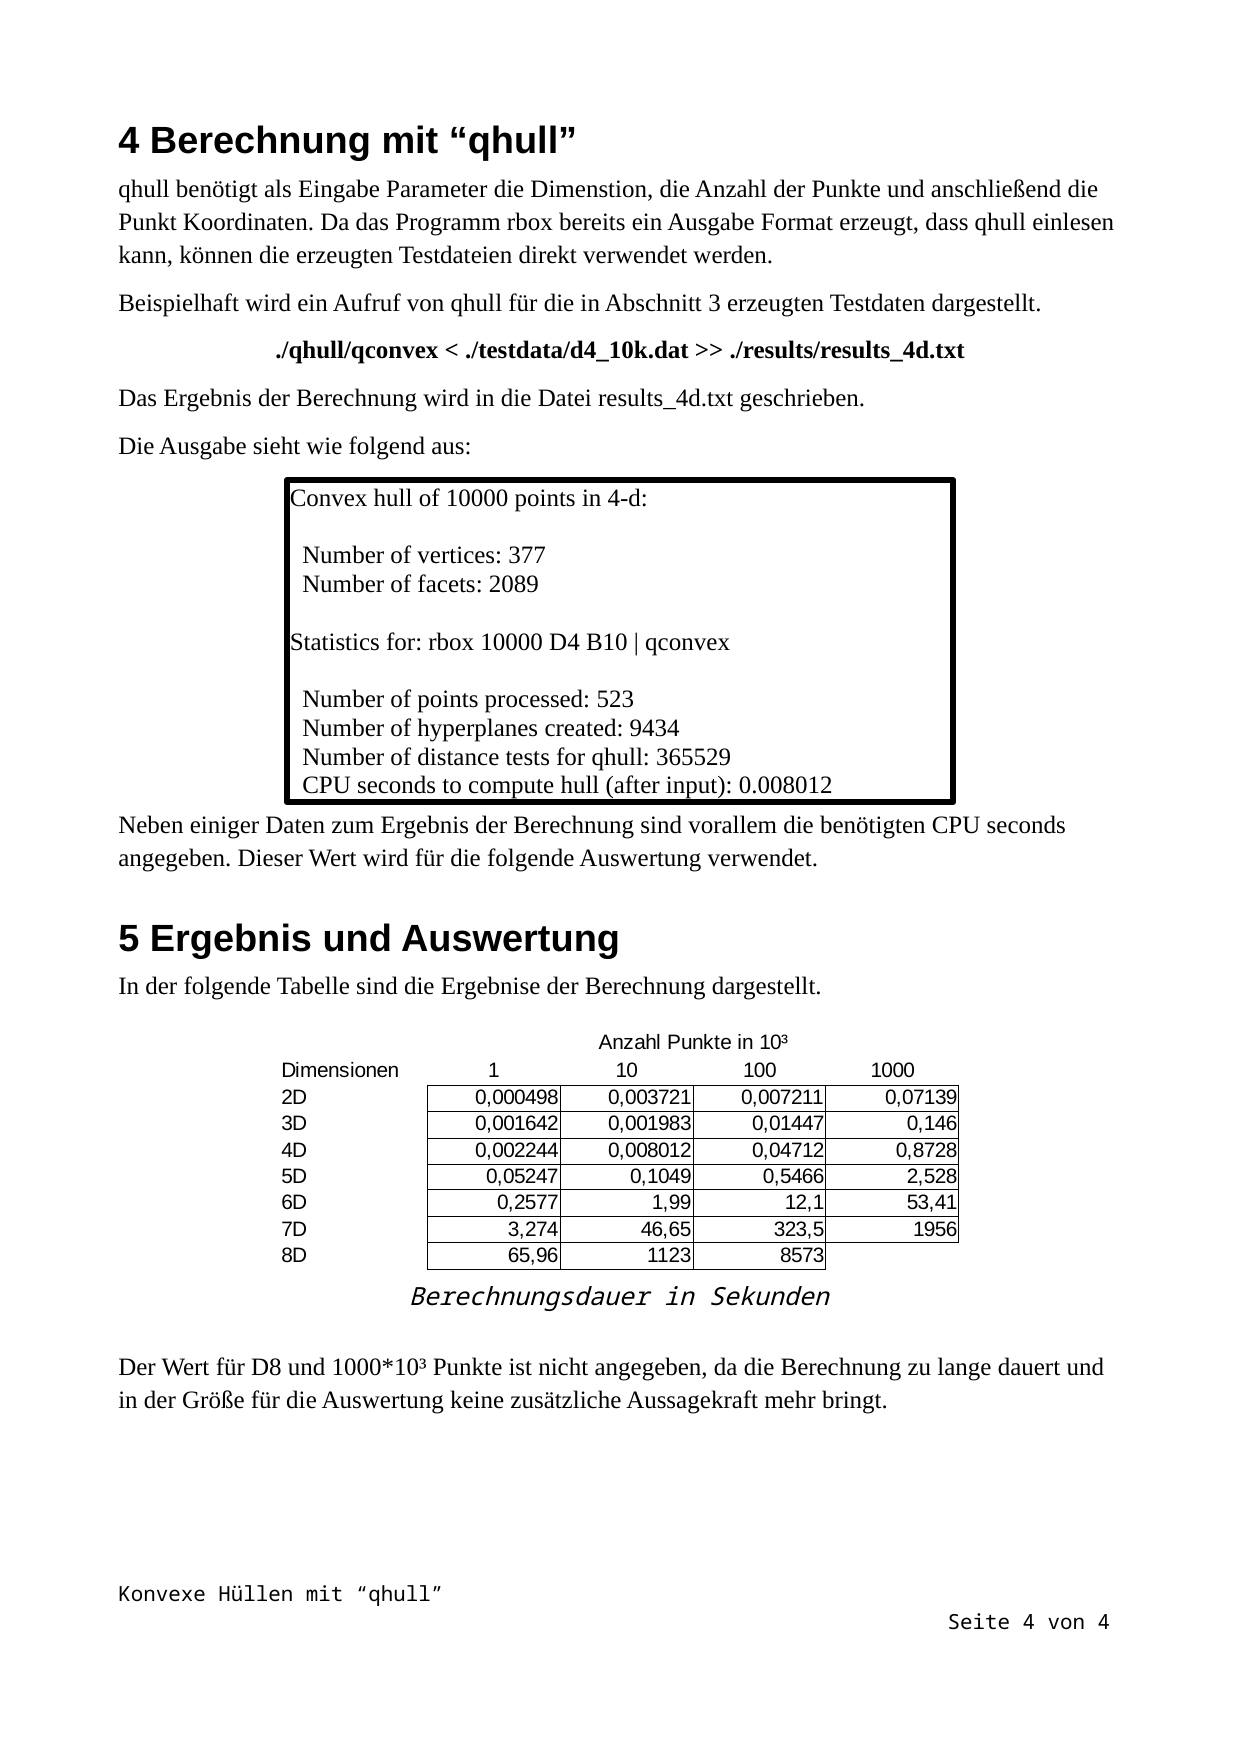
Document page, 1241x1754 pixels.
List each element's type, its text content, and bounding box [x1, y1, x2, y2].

text In der folgende Tabelle sind die Ergebnise der Berechnung dargestellt. [118, 971, 1122, 1000]
text Die Ausgabe sieht wie folgend aus: [118, 431, 1122, 459]
text Das Ergebnis der Berechnung wird in die Datei results_4d.txt geschrieben. [118, 383, 1122, 412]
text Der Wert für D8 und 1000*10³ Punkte ist nicht angegeben, da die Berechnung zu lange dauert und in der Größe für die Auswertung keine zusätzliche Aussagekraft mehr bringt. [118, 1352, 1122, 1414]
subtitle 4 Berechnung mit “qhull” [118, 118, 1122, 162]
subtitle 5 Ergebnis und Auswertung [118, 915, 1122, 959]
text ./qhull/qconvex < ./testdata/d4_10k.dat >> ./results/results_4d.txt [118, 336, 1122, 364]
text Beispielhaft wird ein Aufruf von qhull für die in Abschnitt 3 erzeugten Testdaten dargestellt. [118, 288, 1122, 317]
text qhull benötigt als Eingabe Parameter die Dimenstion, die Anzahl der Punkte und anschließend die Punkt Koordinaten. Da das Programm rbox bereits ein Ausgabe Format erzeugt, dass qhull einlesen kann, können die erzeugten Testdateien direkt verwendet werden. [118, 174, 1122, 269]
text Berechnungsdauer in Sekunden [279, 1032, 961, 1313]
text Neben einiger Daten zum Ergebnis der Berechnung sind vorallem die benötigten CPU seconds angegeben. Dieser Wert wird für die folgende Auswertung verwendet. [118, 478, 1122, 871]
